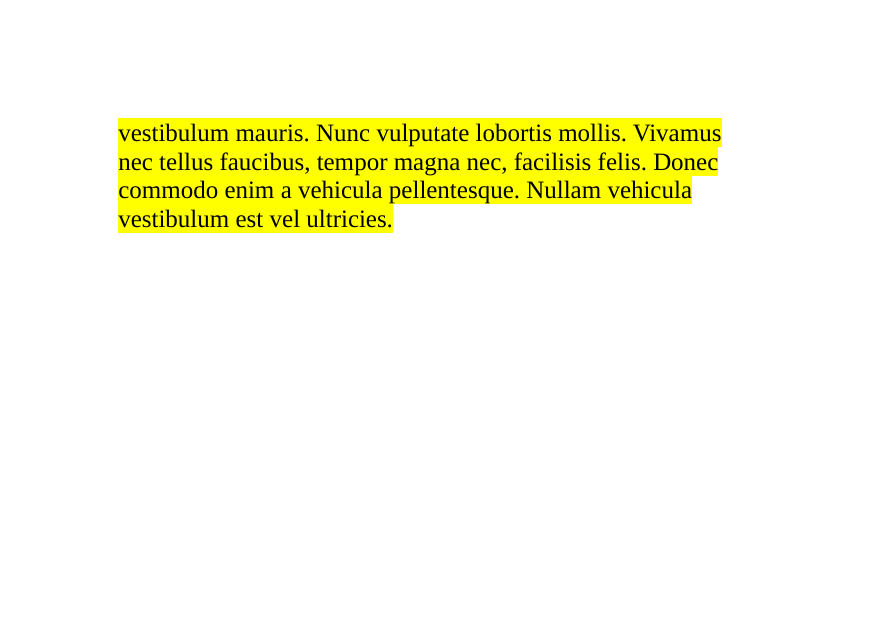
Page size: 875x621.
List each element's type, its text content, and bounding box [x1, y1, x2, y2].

text vestibulum mauris. Nunc vulputate lobortis mollis. Vivamus nec tellus faucibus, tempor magna nec, facilisis felis. Donec commodo enim a vehicula pellentesque. Nullam vehicula vestibulum est vel ultricies. [118, 118, 756, 233]
